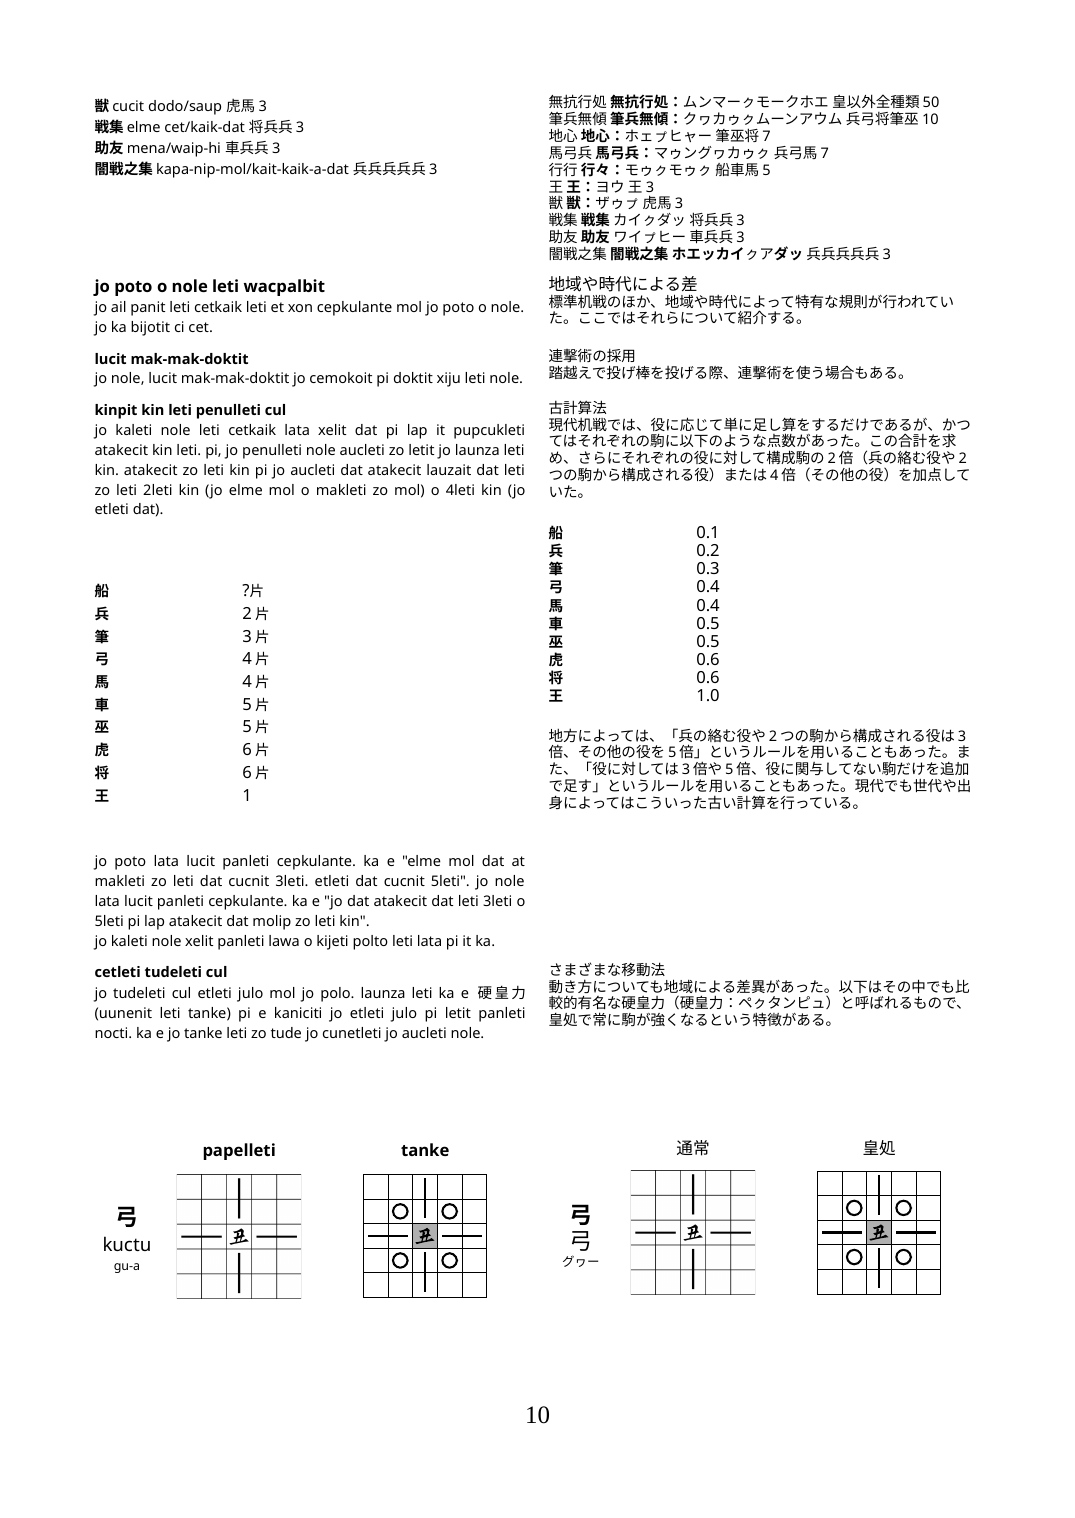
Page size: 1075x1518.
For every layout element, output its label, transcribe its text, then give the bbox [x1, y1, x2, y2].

table_cell 無抗行処 無抗行処：ムンマーㇰモークホエ 皇以外全種類 50 筆兵無傾 筆兵無傾：クヮカゥㇰムーンアウム 兵弓将筆巫 10 地心 地心：ホェㇷ゚ヒャー 筆巫将 7 馬弓兵 馬弓兵：マゥングヮカゥㇰ 兵弓馬 7 行行 行々：モゥㇰモゥㇰ 船車馬 5 王 王：ヨウ 王 3 獣 獣：ザゥㇷ゚ 虎馬 3 戦集 戦集 カイㇰダッ 将兵兵 3 助友 助友 ワイㇷ゚ヒー 車兵兵 3 闇戦之集 闇戦之集 ホエッカイㇰアダッ 兵兵兵兵兵 3 [543, 89, 985, 269]
table_cell [773, 1165, 984, 1306]
table_cell jo poto o nole leti wacpalbit jo ail panit leti cetkaik leti et xon cepkulante mol jo poto o nole. jo ka bijotit ci cet. [89, 269, 531, 343]
table_cell [532, 269, 542, 343]
table_cell さまざまな移動法 動き方についても地域による差異があった。以下はその中でも比較的有名な硬皇力（硬皇力：ペㇰタンピュ）と呼ばれるもので、皇処で常に駒が強くなるという特徴がある。 [543, 956, 985, 1126]
table_header [95, 1133, 159, 1167]
table_cell [532, 343, 542, 394]
table_header 通常 [614, 1133, 772, 1164]
table_cell [543, 1126, 985, 1371]
table_header 皇処 [773, 1133, 984, 1164]
table_cell 地域や時代による差 標準机戦のほか、地域や時代によって特有な規則が行われていた。ここではそれらについて紹介する。 [543, 269, 985, 343]
table_header tanke [319, 1133, 531, 1167]
table_cell [160, 1169, 318, 1310]
picture [630, 1170, 756, 1295]
table_cell 古計算法 現代机戦では、役に応じて単に足し算をするだけであるが、かつてはそれぞれの駒に以下のような点数があった。この合計を求め、さらにそれぞれの役に対して構成駒の2倍（兵の絡む役や2つの駒から構成される役）または4倍（その他の役）を加点していた。 船 0.1 兵 0.2 筆 0.3 弓 0.4 馬 0.4 車 0.5 巫 0.5 虎 0.6 将 0.6 王 1.0 地方によっては、「兵の絡む役や2つの駒から構成される役は3倍、その他の役を5倍」というルールを用いることもあった。また、「役に対しては3倍や5倍、役に関与してない駒だけを追加で足す」というルールを用いることもあった。現代でも世代や出身によってはこういった古い計算を行っている。 [543, 394, 985, 956]
table_header papelleti [160, 1133, 318, 1167]
table_cell 連撃術の採用 踏越えで投げ棒を投げる際、連撃術を使う場合もある。 [543, 343, 985, 394]
table_cell 弓 kuctu gu-a [95, 1169, 159, 1310]
table_cell lucit mak-mak-doktit jo nole, lucit mak-mak-doktit jo cemokoit pi doktit xiju leti nole. [89, 343, 531, 394]
table_cell [532, 89, 542, 269]
table_cell [614, 1165, 772, 1306]
table_cell [319, 1169, 531, 1310]
table_cell cetleti tudeleti cul jo tudeleti cul etleti julo mol jo polo. launza leti ka e 硬皇力 (uunenit leti tanke) pi e kaniciti jo etleti julo pi letit panleti nocti. ka e jo tanke leti zo tude jo cunetleti jo aucleti nole. [89, 956, 531, 1126]
table_header [549, 1133, 613, 1164]
table_cell 弓 弓 グヮー [549, 1165, 613, 1306]
table_cell [532, 956, 542, 1126]
table_cell [532, 394, 542, 956]
table_cell kinpit kin leti penulleti cul jo kaleti nole leti cetkaik lata xelit dat pi lap it pupcukleti atakecit kin leti. pi, jo penulleti nole aucleti zo letit jo launza leti kin. atakecit zo leti kin pi jo aucleti dat atakecit lauzait dat leti zo leti 2leti kin (jo elme mol o makleti zo mol) o 4leti kin (jo etleti dat). 船 ?片 兵 2片 筆 3片 弓 4片 馬 4片 車 5片 巫 5片 虎 6片 将 6片 王 1 jo poto lata lucit panleti cepkulante. ka e "elme mol dat at makleti zo leti dat cucnit 3leti. etleti dat cucnit 5leti". jo nole lata lucit panleti cepkulante. ka e "jo dat atakecit dat leti 3leti o 5leti pi lap atakecit dat molip zo leti kin". jo kaleti nole xelit panleti lawa o kijeti polto leti lata pi it ka. [89, 394, 531, 956]
table_cell [89, 1126, 531, 1371]
table_cell [532, 1126, 542, 1371]
picture [176, 1174, 302, 1299]
table_cell 獣 cucit dodo/saup 虎馬 3 戦集 elme cet/kaik-dat 将兵兵 3 助友 mena/waip-hi 車兵兵 3 闇戦之集 kapa-nip-mol/kait-kaik-a-dat 兵兵兵兵兵 3 [89, 89, 531, 269]
